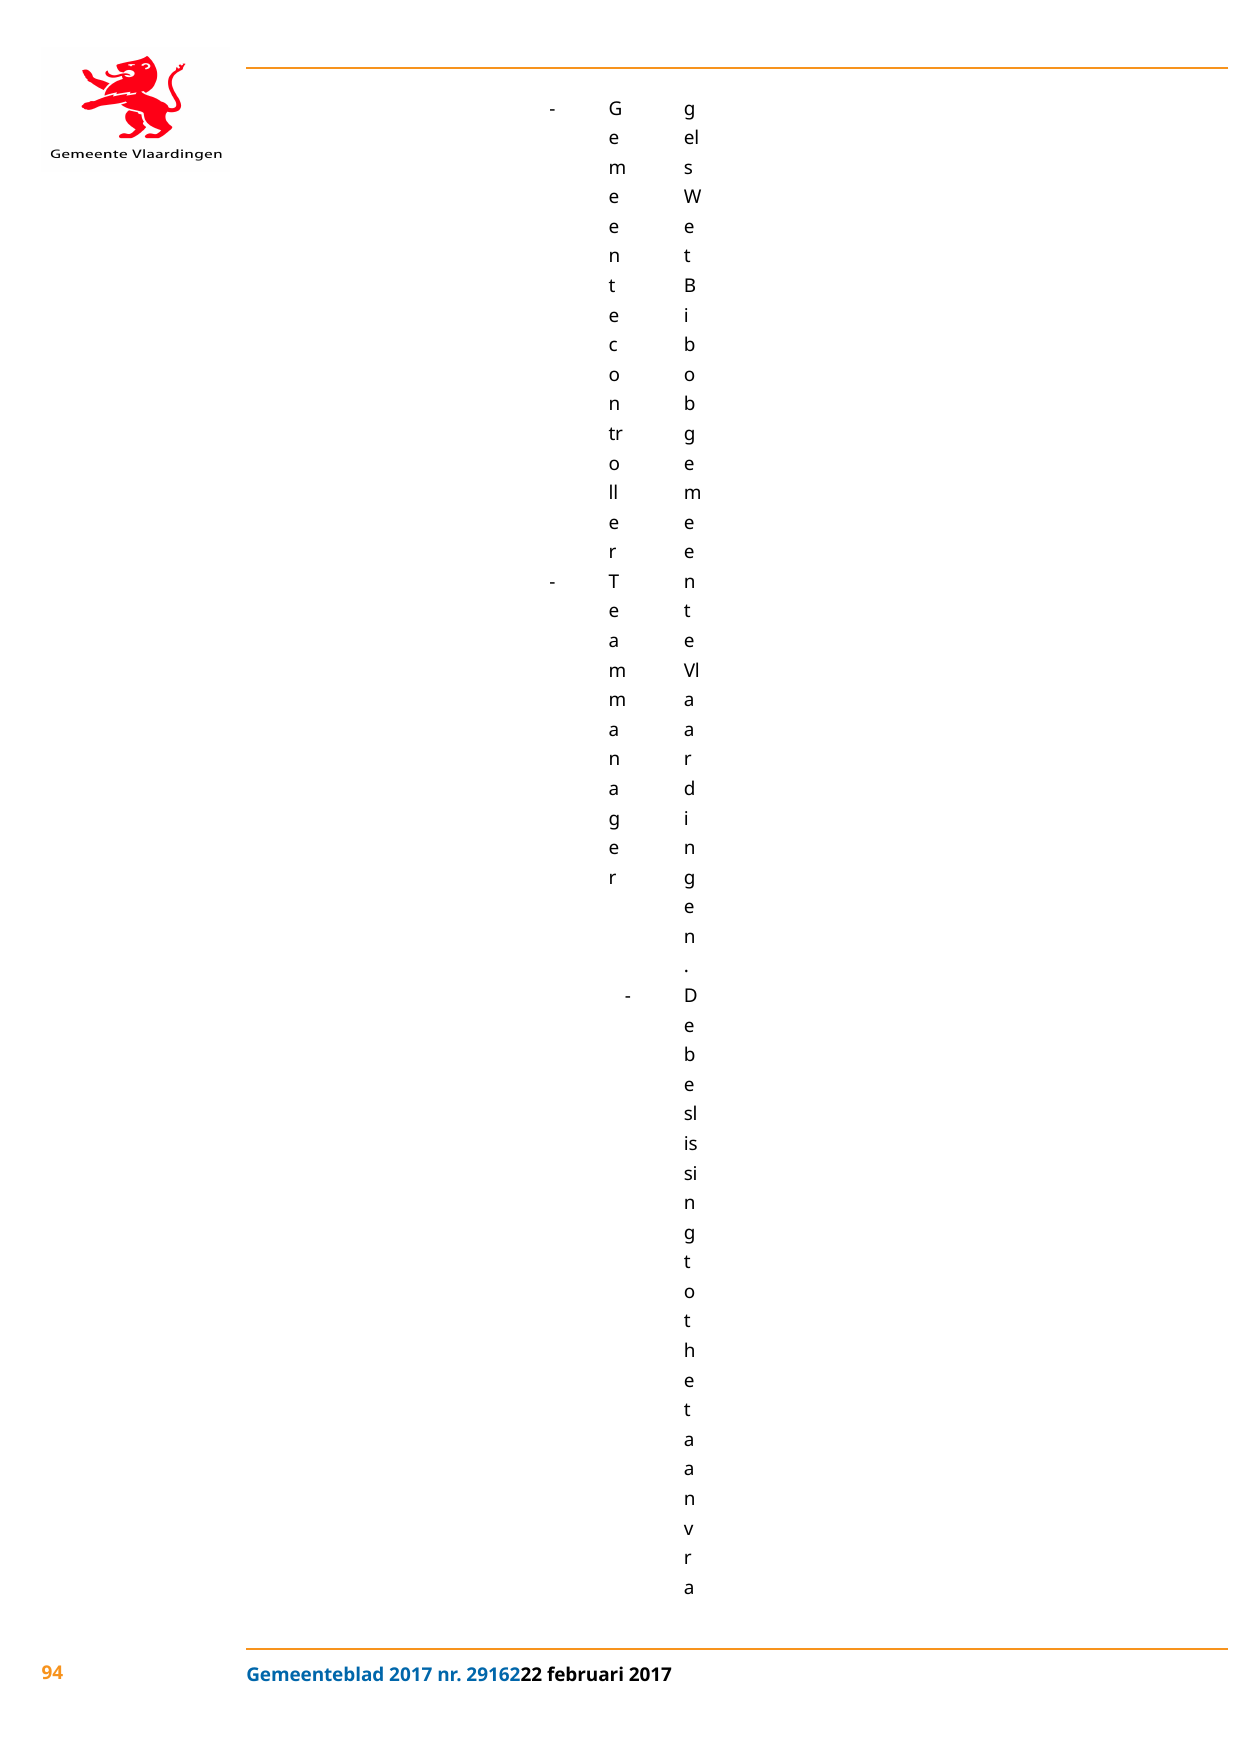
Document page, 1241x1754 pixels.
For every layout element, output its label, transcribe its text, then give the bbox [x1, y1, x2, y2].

table_cell [474, 95, 549, 1600]
table_cell [323, 95, 398, 1600]
table_cell Gemeentecontroller Teammanager [549, 95, 624, 1600]
table_cell [248, 95, 323, 1600]
table_cell [399, 95, 474, 1600]
table_cell gels Wet Bibob gemeente Vlaardingen. De beslissing tot het aanvra [625, 95, 700, 1600]
picture [41, 47, 231, 172]
